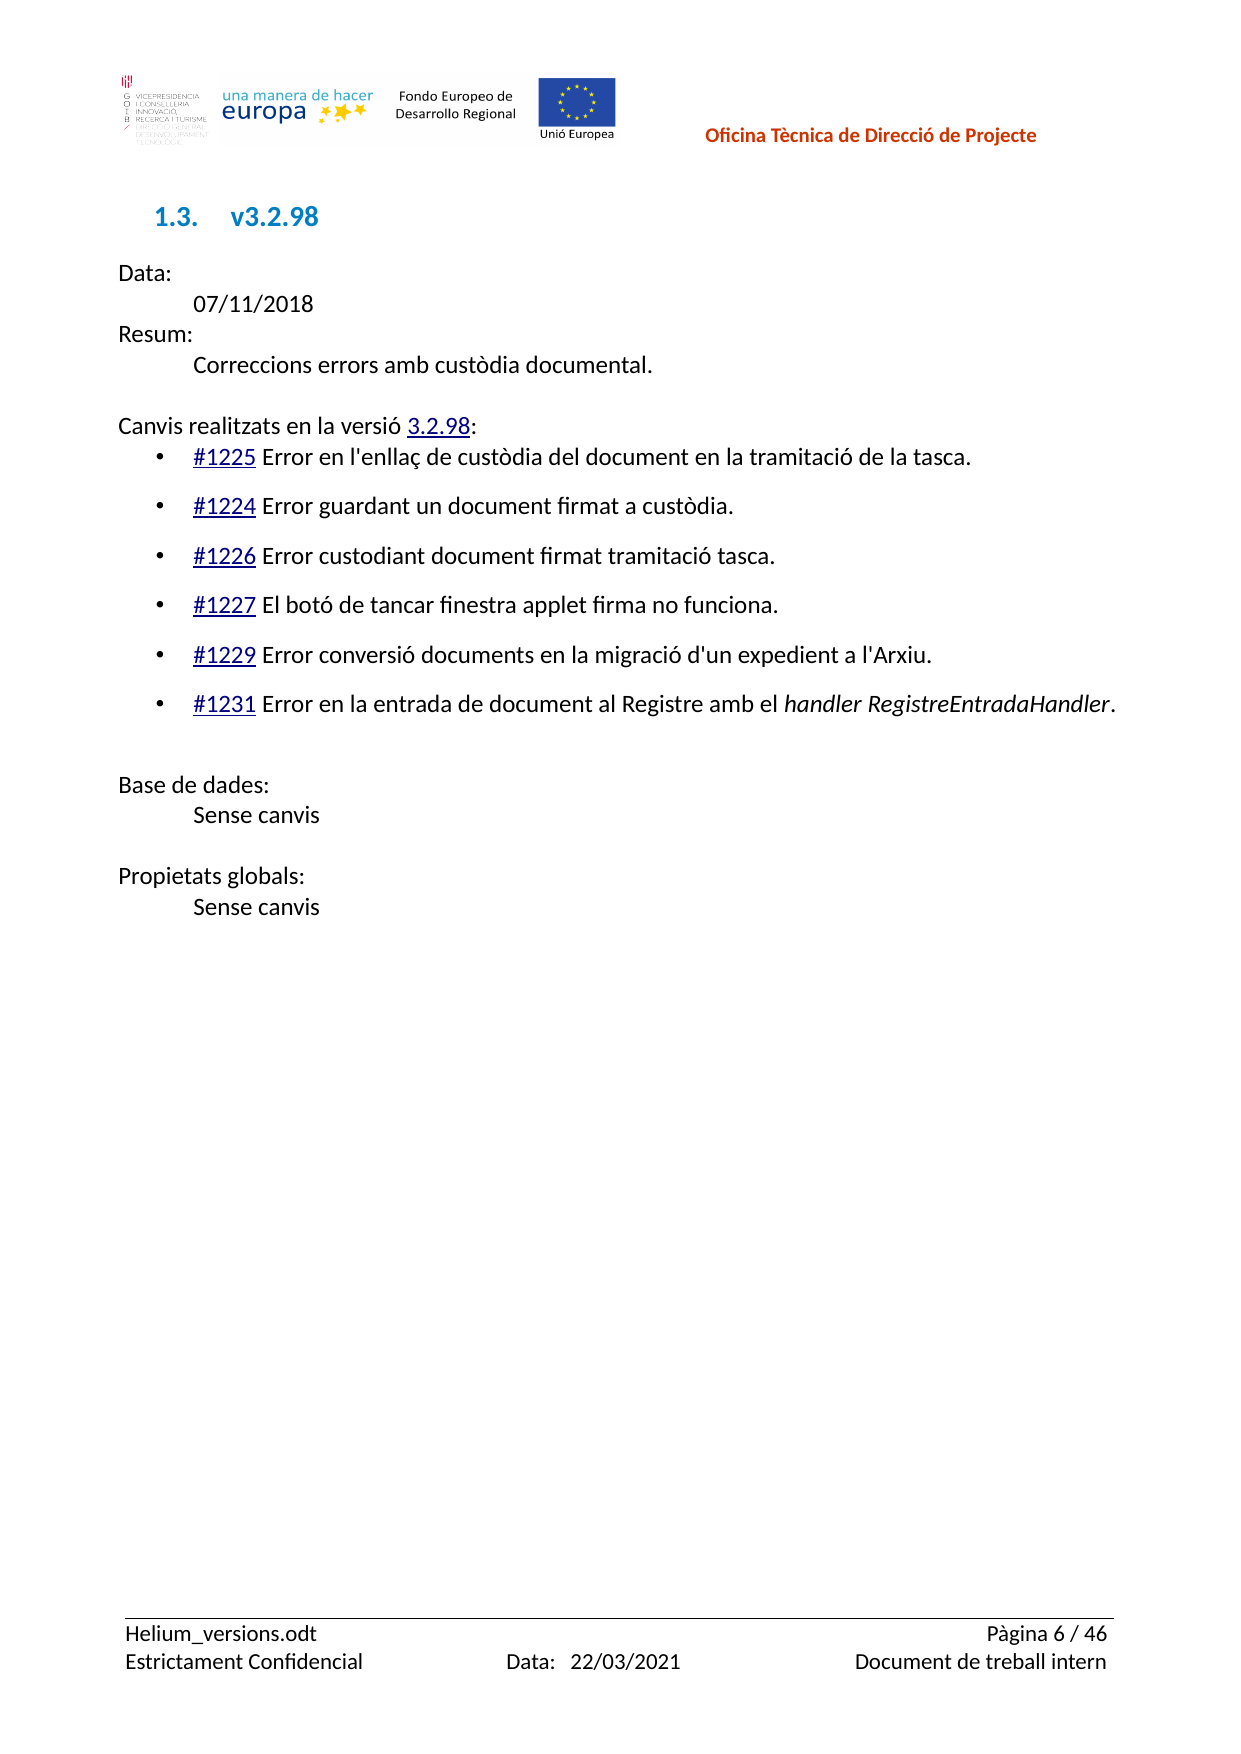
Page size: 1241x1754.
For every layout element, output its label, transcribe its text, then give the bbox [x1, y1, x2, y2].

list #1227 El botó de tancar finestra applet firma no funciona. [156, 589, 1122, 620]
list #1225 Error en l'enllaç de custòdia del document en la tramitació de la tasca. [156, 441, 1122, 471]
text Sense canvis [118, 891, 1122, 921]
list #1226 Error custodiant document firmat tramitació tasca. [156, 540, 1122, 570]
text Canvis realitzats en la versió 3.2.98: [118, 410, 1122, 441]
text Propietats globals: [118, 860, 1122, 891]
picture [219, 73, 621, 147]
list #1229 Error conversió documents en la migració d'un expedient a l'Arxiu. [156, 639, 1122, 669]
subtitle v3.2.98 [153, 198, 1122, 234]
text Base de dades: [118, 769, 1122, 799]
text 07/11/2018 [118, 288, 1122, 319]
list #1231 Error en la entrada de document al Registre amb el handler RegistreEntradaHandler. [156, 689, 1122, 719]
text Data: [118, 258, 1122, 288]
picture [118, 73, 213, 147]
list #1224 Error guardant un document firmat a custòdia. [156, 490, 1122, 521]
text Resum: [118, 319, 1122, 349]
text Correccions errors amb custòdia documental. [118, 349, 1122, 380]
text Sense canvis [118, 799, 1122, 830]
